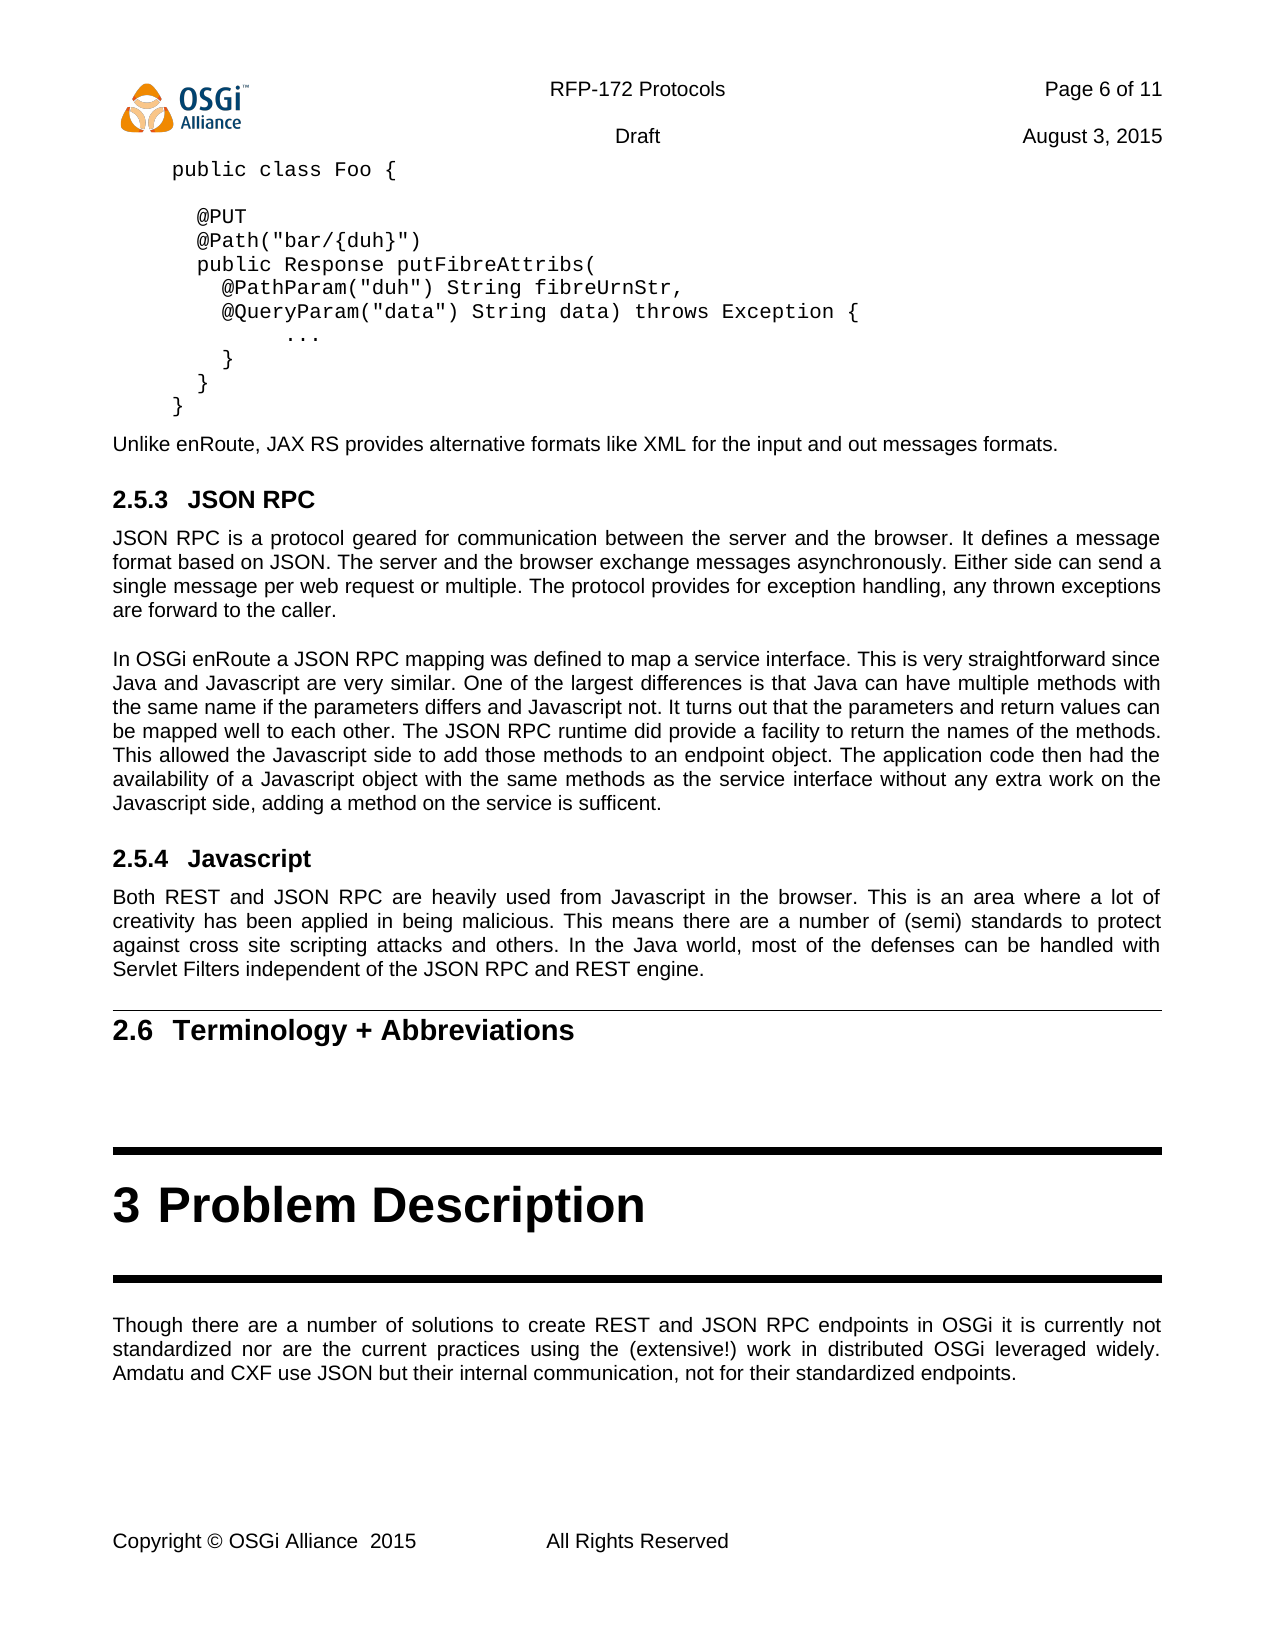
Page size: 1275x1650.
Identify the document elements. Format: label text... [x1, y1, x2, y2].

text Unlike enRoute, JAX RS provides alternative formats like XML for the input and out messages formats. [112, 432, 1162, 456]
text In OSGi enRoute a JSON RPC mapping was defined to map a service interface. This is very straightforward since Java and Javascript are very similar. One of the largest differences is that Java can have multiple methods with the same name if the parameters differs and Javascript not. It turns out that the parameters and return values can be mapped well to each other. The JSON RPC runtime did provide a facility to return the names of the methods. This allowed the Javascript side to add those methods to an endpoint object. The application code then had the availability of a Javascript object with the same methods as the service interface without any extra work on the Javascript side, adding a method on the service is sufficent. [112, 647, 1162, 814]
text ... [172, 324, 1162, 348]
text } [172, 372, 1162, 395]
text @PathParam("duh") String fibreUrnStr, [172, 277, 1162, 301]
subtitle Problem Description [112, 1148, 1162, 1283]
subtitle JSON RPC [112, 485, 1162, 513]
text public Response putFibreAttribs( [172, 253, 1162, 277]
text @PUT [172, 206, 1162, 230]
text } [172, 395, 1162, 419]
subtitle Javascript [112, 844, 1162, 872]
text @Path("bar/{duh}") [172, 230, 1162, 253]
text Both REST and JSON RPC are heavily used from Javascript in the browser. This is an area where a lot of creativity has been applied in being malicious. This means there are a number of (semi) standards to protect against cross site scripting attacks and others. In the Java world, most of the defenses can be handled with Servlet Filters independent of the JSON RPC and REST engine. [112, 885, 1162, 981]
subtitle Terminology + Abbreviations [112, 1011, 1162, 1047]
text @QueryParam("data") String data) throws Exception { [172, 301, 1162, 324]
text public class Foo { [172, 159, 1162, 183]
text JSON RPC is a protocol geared for communication between the server and the browser. It defines a message format based on JSON. The server and the browser exchange messages asynchronously. Either side can send a single message per web request or multiple. The protocol provides for exception handling, any thrown exceptions are forward to the caller. [112, 526, 1162, 622]
text Though there are a number of solutions to create REST and JSON RPC endpoints in OSGi it is currently not standardized nor are the current practices using the (extensive!) work in distributed OSGi leveraged widely. Amdatu and CXF use JSON but their internal communication, not for their standardized endpoints. [112, 1312, 1162, 1384]
picture [113, 76, 257, 140]
text } [172, 348, 1162, 372]
